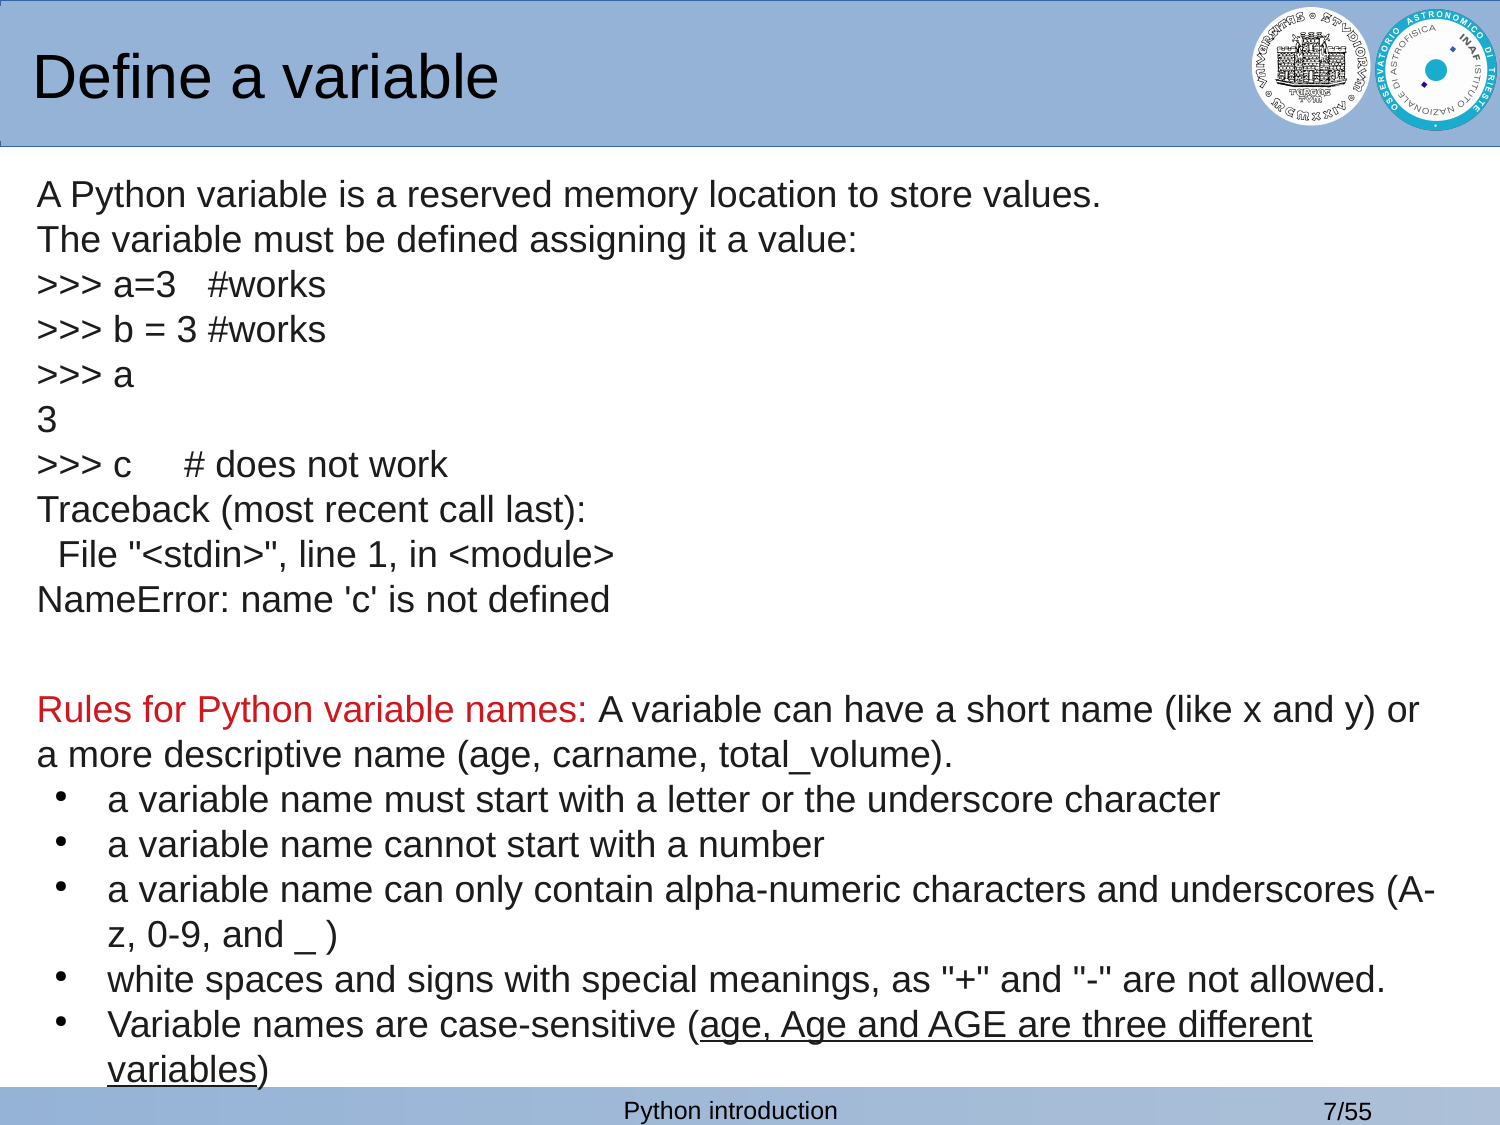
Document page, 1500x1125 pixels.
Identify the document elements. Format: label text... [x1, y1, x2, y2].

list A Python variable is a reserved memory location to store values. The variable must be defined assigning it a value: >>> a=3 #works >>> b = 3 #works >>> a 3 >>> c # does not work Traceback (most recent call last): File "<stdin>", line 1, in <module> NameError: name 'c' is not defined Rules for Python variable names: A variable can have a short name (like x and y) or a more descriptive name (age, carname, total_volume). a variable name must start with a letter or the underscore character a variable name cannot start with a number a variable name can only contain alpha-numeric characters and underscores (A-z, 0-9, and _ ) white spaces and signs with special meanings, as "+" and "-" are not allowed. Variable names are case-sensitive (age, Age and AGE are three different variables) [21, 162, 1455, 1035]
picture [1252, 0, 1500, 156]
text_box Define a variable [0, 5, 1243, 141]
